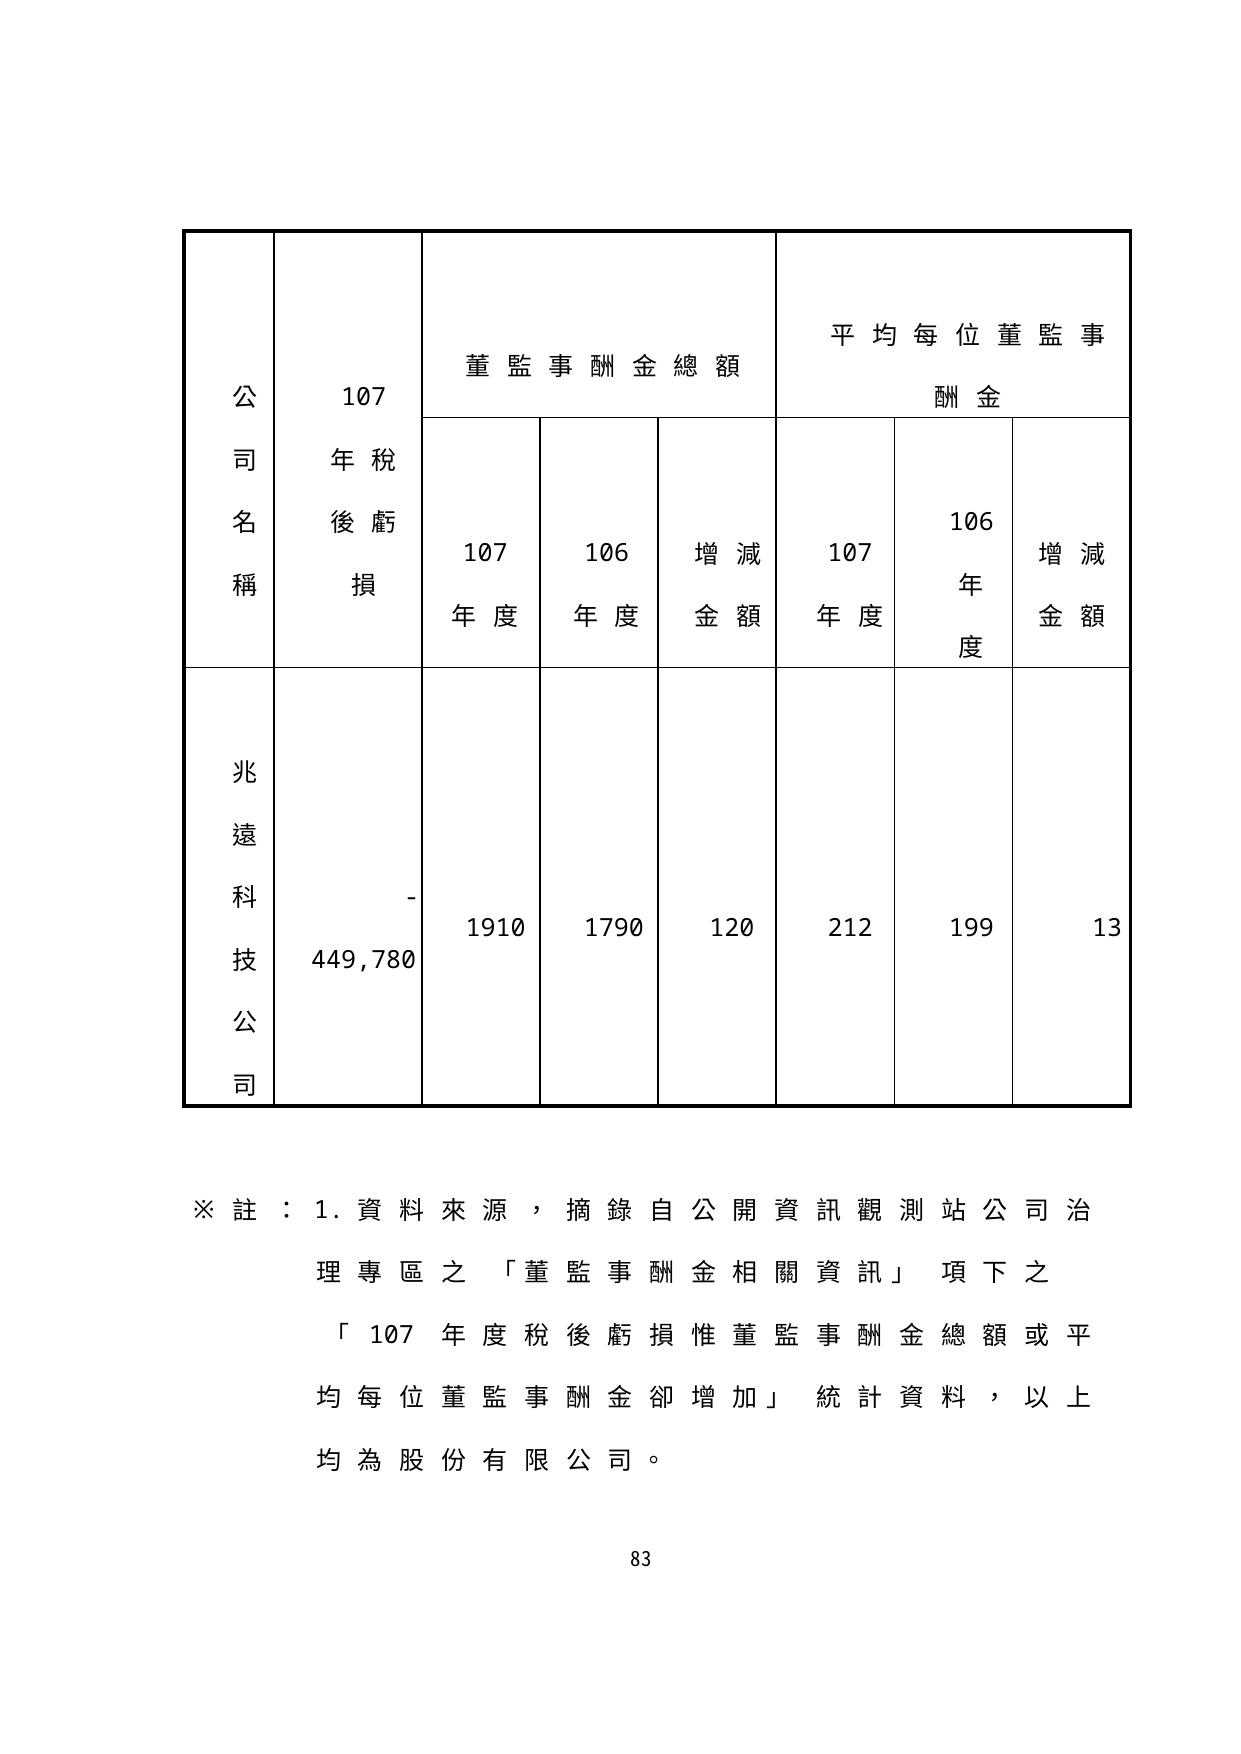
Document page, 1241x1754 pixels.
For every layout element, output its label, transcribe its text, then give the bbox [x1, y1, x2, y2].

table_header 平均每位董監事酬金 [777, 233, 1129, 417]
table_cell 199 [895, 668, 1012, 1104]
table_cell 增減金額 [1013, 418, 1129, 667]
table_cell 106年度 [895, 418, 1012, 667]
table_header 107年稅後虧損 [275, 233, 421, 667]
table_cell 120 [659, 668, 775, 1104]
table_cell 13 [1013, 668, 1129, 1104]
table_cell 兆遠科技公司 [186, 668, 273, 1104]
table_header 公司名稱 [186, 233, 273, 667]
table_cell 106年度 [541, 418, 657, 667]
table_cell 1910 [423, 668, 539, 1104]
table_cell 1790 [541, 668, 657, 1104]
text ※註：1.資料來源，摘錄自公開資訊觀測站公司治理專區之「董監事酬金相關資訊」項下之「107年度稅後虧損惟董監事酬金總額或平均每位董監事酬金卻增加」統計資料，以上均為股份有限公司。 [183, 1167, 1102, 1479]
table_cell 107年度 [777, 418, 894, 667]
table_cell 107年度 [423, 418, 539, 667]
table_header 董監事酬金總額 [423, 233, 775, 417]
table_cell -449,780 [275, 668, 421, 1104]
table_cell 增減金額 [659, 418, 775, 667]
table_cell 212 [777, 668, 894, 1104]
